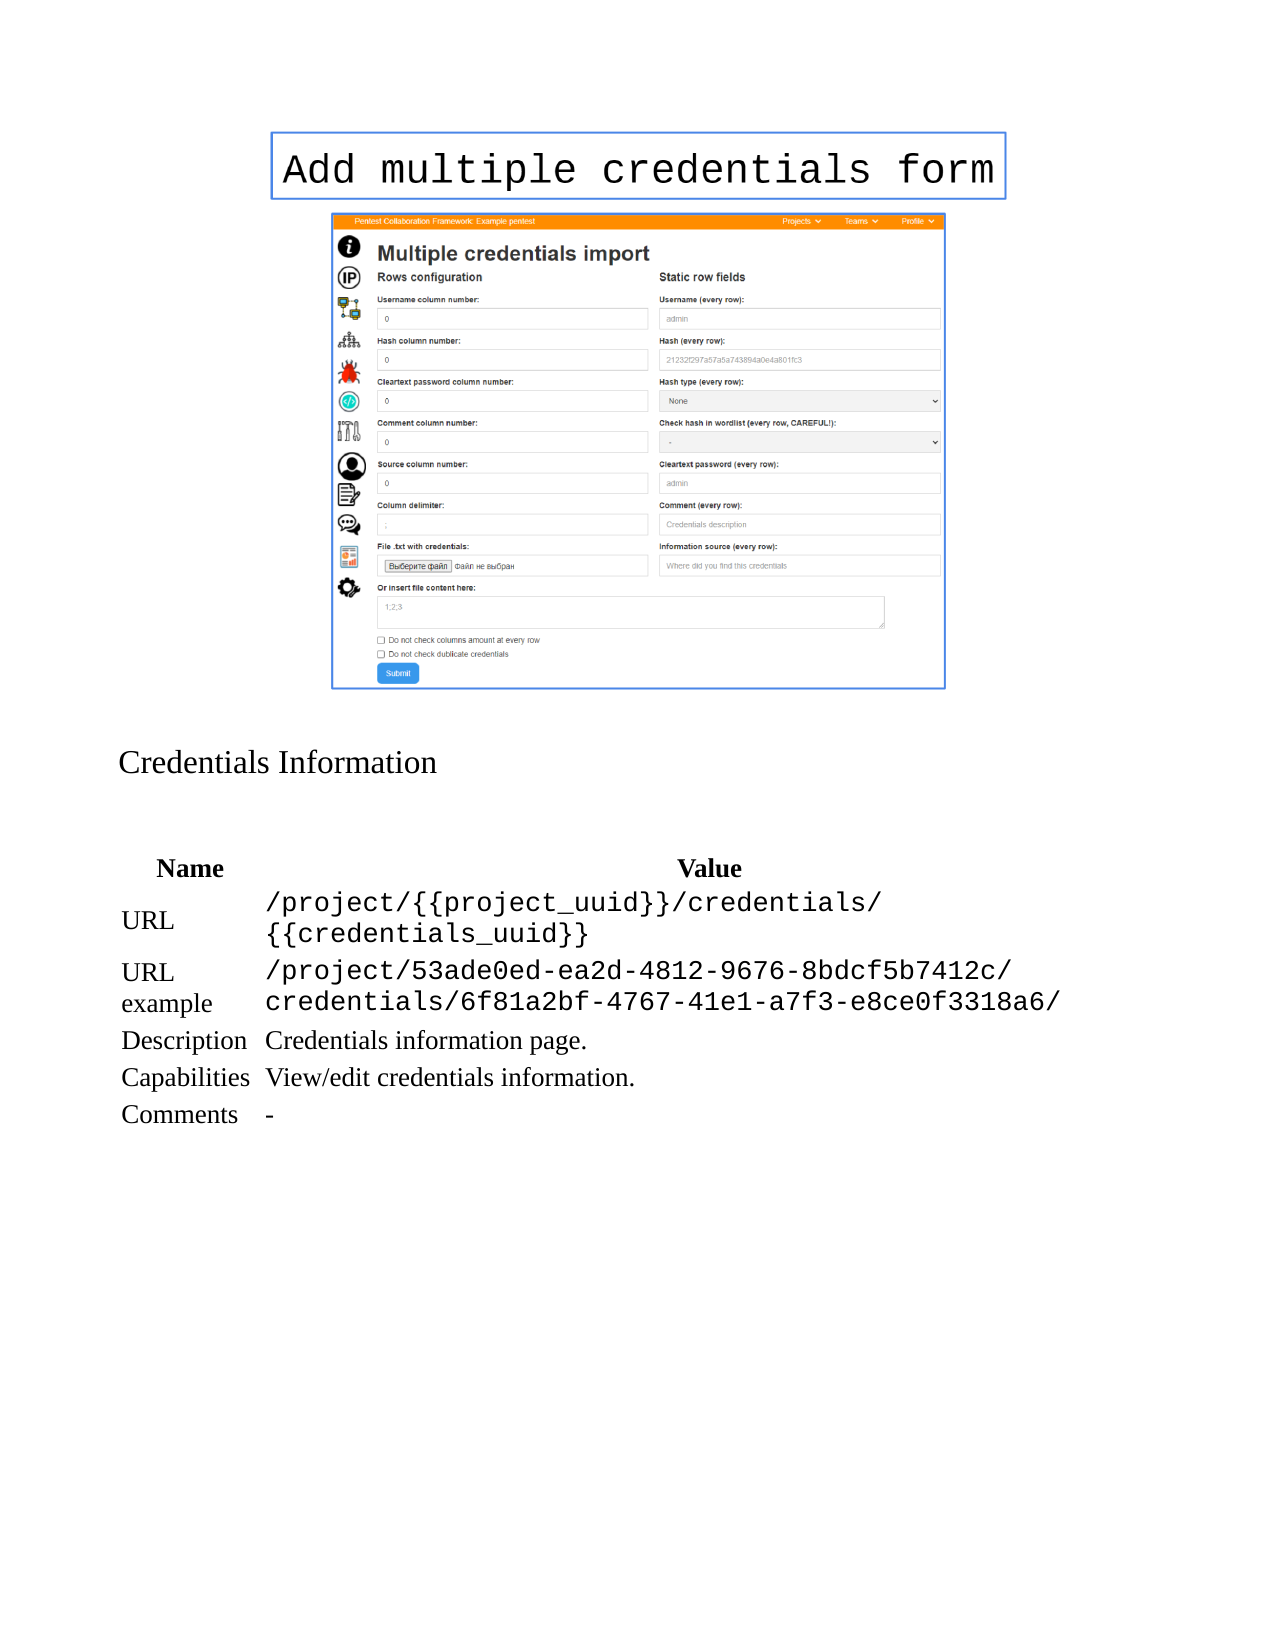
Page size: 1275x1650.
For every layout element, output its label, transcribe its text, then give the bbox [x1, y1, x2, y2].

text Credentials Information [118, 702, 1157, 781]
table_cell View/edit credentials information. [262, 1059, 1157, 1095]
table_cell Comments [118, 1095, 262, 1132]
table_cell URL example [118, 953, 262, 1021]
table_cell Capabilities [118, 1059, 262, 1095]
table_header Value [262, 849, 1157, 886]
table_cell Description [118, 1021, 262, 1058]
table_cell Credentials information page. [262, 1021, 1157, 1058]
table_cell /project/53ade0ed-ea2d-4812-9676-8bdcf5b7412c/credentials/6f81a2bf-4767-41e1-a7f3-e8ce0f3318a6/ [262, 953, 1157, 1021]
table_cell URL [118, 886, 262, 953]
table_cell - [262, 1095, 1157, 1132]
table_header Name [118, 849, 262, 886]
picture [118, 118, 1157, 702]
table_cell /project/{{project_uuid}}/credentials/{{credentials_uuid}} [262, 886, 1157, 953]
